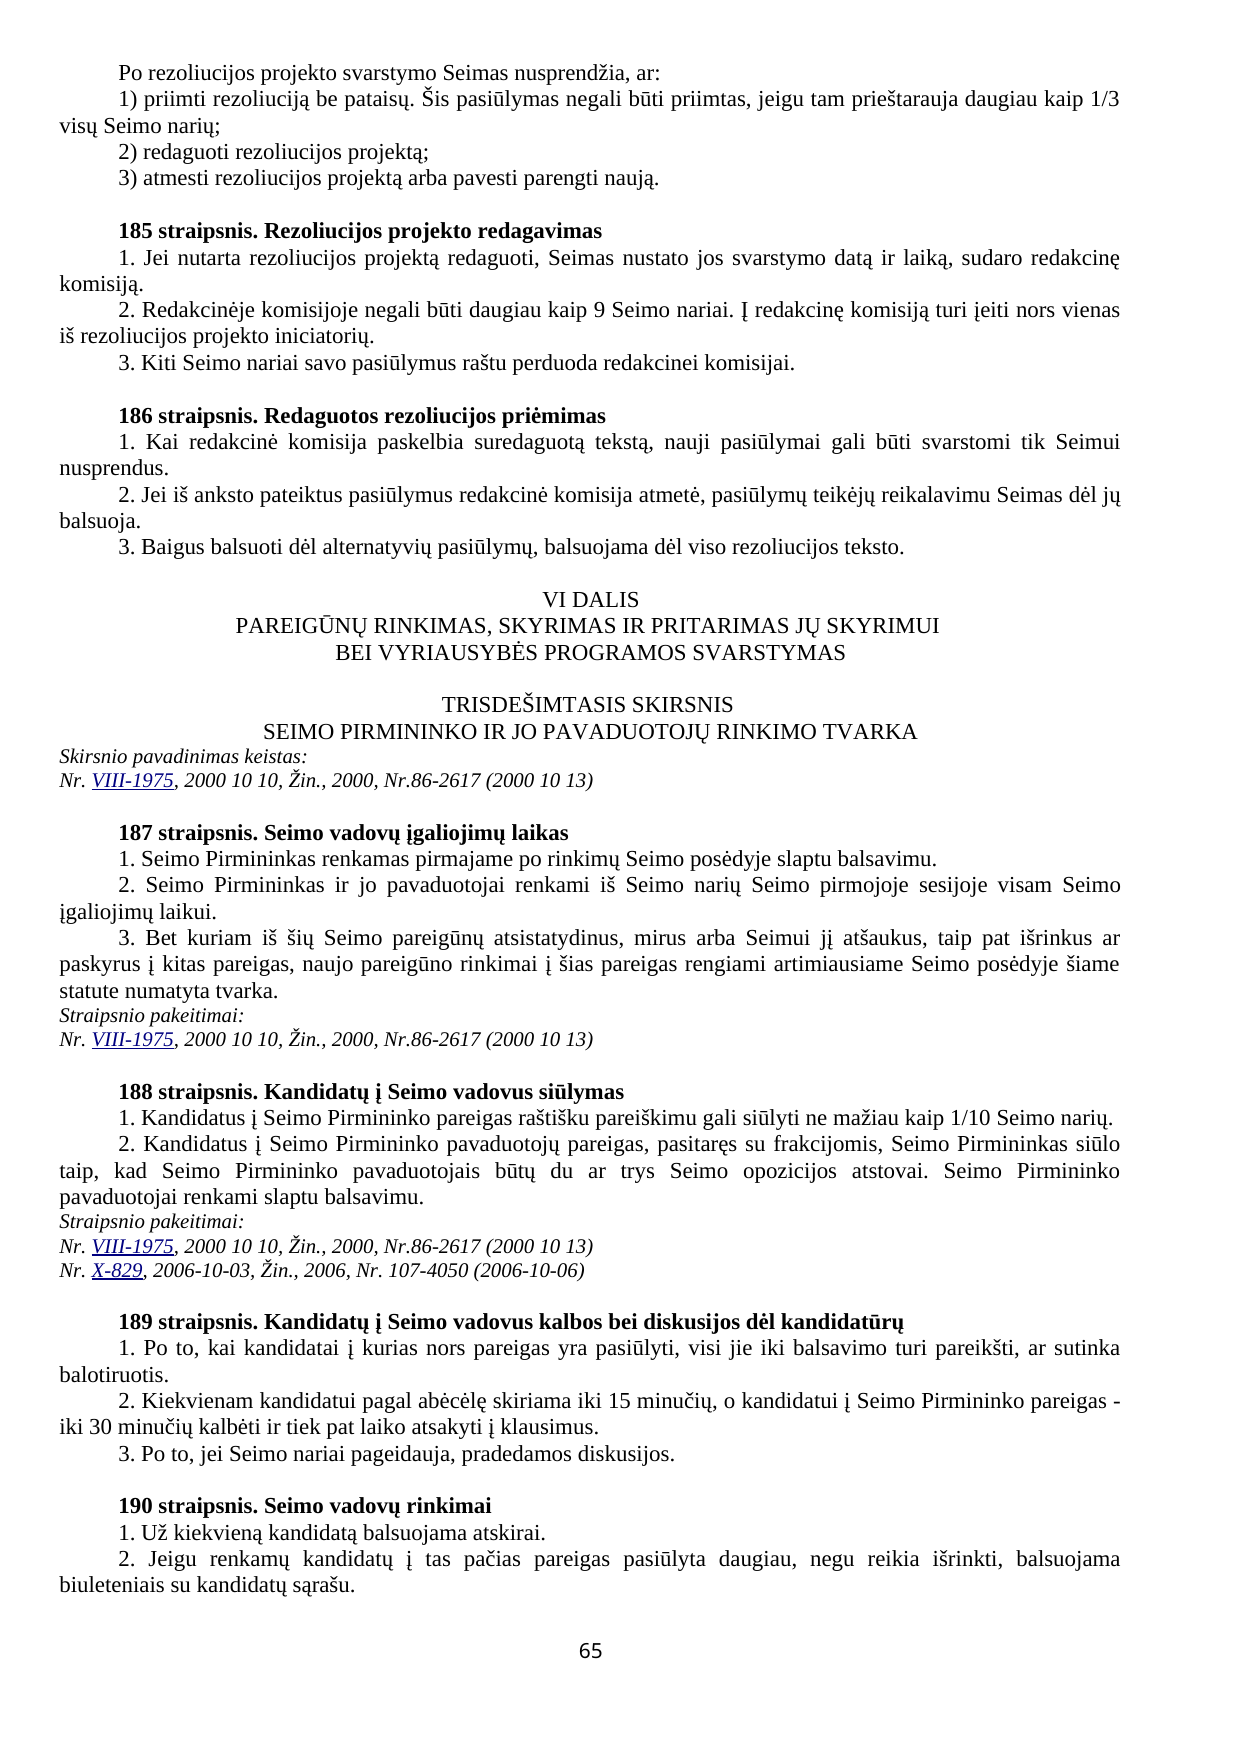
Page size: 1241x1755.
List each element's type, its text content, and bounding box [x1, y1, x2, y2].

text Nr. VIII-1975, 2000 10 10, Žin., 2000, Nr.86-2617 (2000 10 13) [59, 1233, 1122, 1258]
text 1. Po to, kai kandidatai į kurias nors pareigas yra pasiūlyti, visi jie iki balsavimo turi pareikšti, ar sutinka balotiruotis. [59, 1334, 1122, 1387]
text 1. Už kiekvieną kandidatą balsuojama atskirai. [59, 1519, 1122, 1545]
text 2. Kandidatus į Seimo Pirmininko pavaduotojų pareigas, pasitaręs su frakcijomis, Seimo Pirmininkas siūlo taip, kad Seimo Pirmininko pavaduotojais būtų du ar trys Seimo opozicijos atstovai. Seimo Pirmininko pavaduotojai renkami slaptu balsavimu. [59, 1130, 1122, 1209]
text Nr. X-829, 2006-10-03, Žin., 2006, Nr. 107-4050 (2006-10-06) [59, 1258, 1122, 1282]
text Skirsnio pavadinimas keistas: [59, 744, 1122, 768]
text 2. Kiekvienam kandidatui pagal abėcėlę skiriama iki 15 minučių, o kandidatui į Seimo Pirmininko pareigas - iki 30 minučių kalbėti ir tiek pat laiko atsakyti į klausimus. [59, 1387, 1122, 1440]
text VI DALIS [59, 586, 1122, 612]
text 188 straipsnis. Kandidatų į Seimo vadovus siūlymas [59, 1078, 1122, 1104]
text BEI VYRIAUSYBĖS PROGRAMOS SVARSTYMAS [59, 639, 1122, 665]
text 186 straipsnis. Redaguotos rezoliucijos priėmimas [59, 402, 1122, 428]
text 1. Jei nutarta rezoliucijos projektą redaguoti, Seimas nustato jos svarstymo datą ir laiką, sudaro redakcinę komisiją. [59, 243, 1122, 296]
text Straipsnio pakeitimai: [59, 1003, 1122, 1027]
text Nr. VIII-1975, 2000 10 10, Žin., 2000, Nr.86-2617 (2000 10 13) [59, 1027, 1122, 1051]
text Nr. VIII-1975, 2000 10 10, Žin., 2000, Nr.86-2617 (2000 10 13) [59, 768, 1122, 792]
text 187 straipsnis. Seimo vadovų įgaliojimų laikas [59, 819, 1122, 845]
text 185 straipsnis. Rezoliucijos projekto redagavimas [59, 217, 1122, 243]
text 3. Baigus balsuoti dėl alternatyvių pasiūlymų, balsuojama dėl viso rezoliucijos teksto. [59, 533, 1122, 560]
text Straipsnio pakeitimai: [59, 1209, 1122, 1233]
text 2) redaguoti rezoliucijos projektą; [59, 138, 1122, 164]
text 2. Jeigu renkamų kandidatų į tas pačias pareigas pasiūlyta daugiau, negu reikia išrinkti, balsuojama biuleteniais su kandidatų sąrašu. [59, 1545, 1122, 1598]
text 3. Po to, jei Seimo nariai pageidauja, pradedamos diskusijos. [59, 1440, 1122, 1466]
text Po rezoliucijos projekto svarstymo Seimas nusprendžia, ar: [59, 59, 1122, 85]
text 1. Seimo Pirmininkas renkamas pirmajame po rinkimų Seimo posėdyje slaptu balsavimu. [59, 845, 1122, 871]
text PAREIGŪNŲ RINKIMAS, SKYRIMAS IR PRITARIMAS JŲ SKYRIMUI [59, 612, 1122, 639]
text 190 straipsnis. Seimo vadovų rinkimai [59, 1492, 1122, 1519]
text 2. Seimo Pirmininkas ir jo pavaduotojai renkami iš Seimo narių Seimo pirmojoje sesijoje visam Seimo įgaliojimų laikui. [59, 871, 1122, 924]
text 3. Kiti Seimo nariai savo pasiūlymus raštu perduoda redakcinei komisijai. [59, 349, 1122, 375]
text 2. Redakcinėje komisijoje negali būti daugiau kaip 9 Seimo nariai. Į redakcinę komisiją turi įeiti nors vienas iš rezoliucijos projekto iniciatorių. [59, 296, 1122, 349]
text 1) priimti rezoliuciją be pataisų. Šis pasiūlymas negali būti priimtas, jeigu tam prieštarauja daugiau kaip 1/3 visų Seimo narių; [59, 85, 1122, 138]
text 189 straipsnis. Kandidatų į Seimo vadovus kalbos bei diskusijos dėl kandidatūrų [118, 1308, 1122, 1334]
text 1. Kai redakcinė komisija paskelbia suredaguotą tekstą, nauji pasiūlymai gali būti svarstomi tik Seimui nusprendus. [59, 428, 1122, 481]
text SEIMO PIRMININKO IR JO PAVADUOTOJŲ RINKIMO TVARKA [59, 718, 1122, 744]
text 1. Kandidatus į Seimo Pirmininko pareigas raštišku pareiškimu gali siūlyti ne mažiau kaip 1/10 Seimo narių. [59, 1104, 1122, 1130]
text 3) atmesti rezoliucijos projektą arba pavesti parengti naują. [59, 164, 1122, 191]
text TRISDEŠIMTASIS SKIRSNIS [59, 692, 1122, 718]
text 2. Jei iš anksto pateiktus pasiūlymus redakcinė komisija atmetė, pasiūlymų teikėjų reikalavimu Seimas dėl jų balsuoja. [59, 481, 1122, 533]
text 3. Bet kuriam iš šių Seimo pareigūnų atsistatydinus, mirus arba Seimui jį atšaukus, taip pat išrinkus ar paskyrus į kitas pareigas, naujo pareigūno rinkimai į šias pareigas rengiami artimiausiame Seimo posėdyje šiame statute numatyta tvarka. [59, 924, 1122, 1003]
